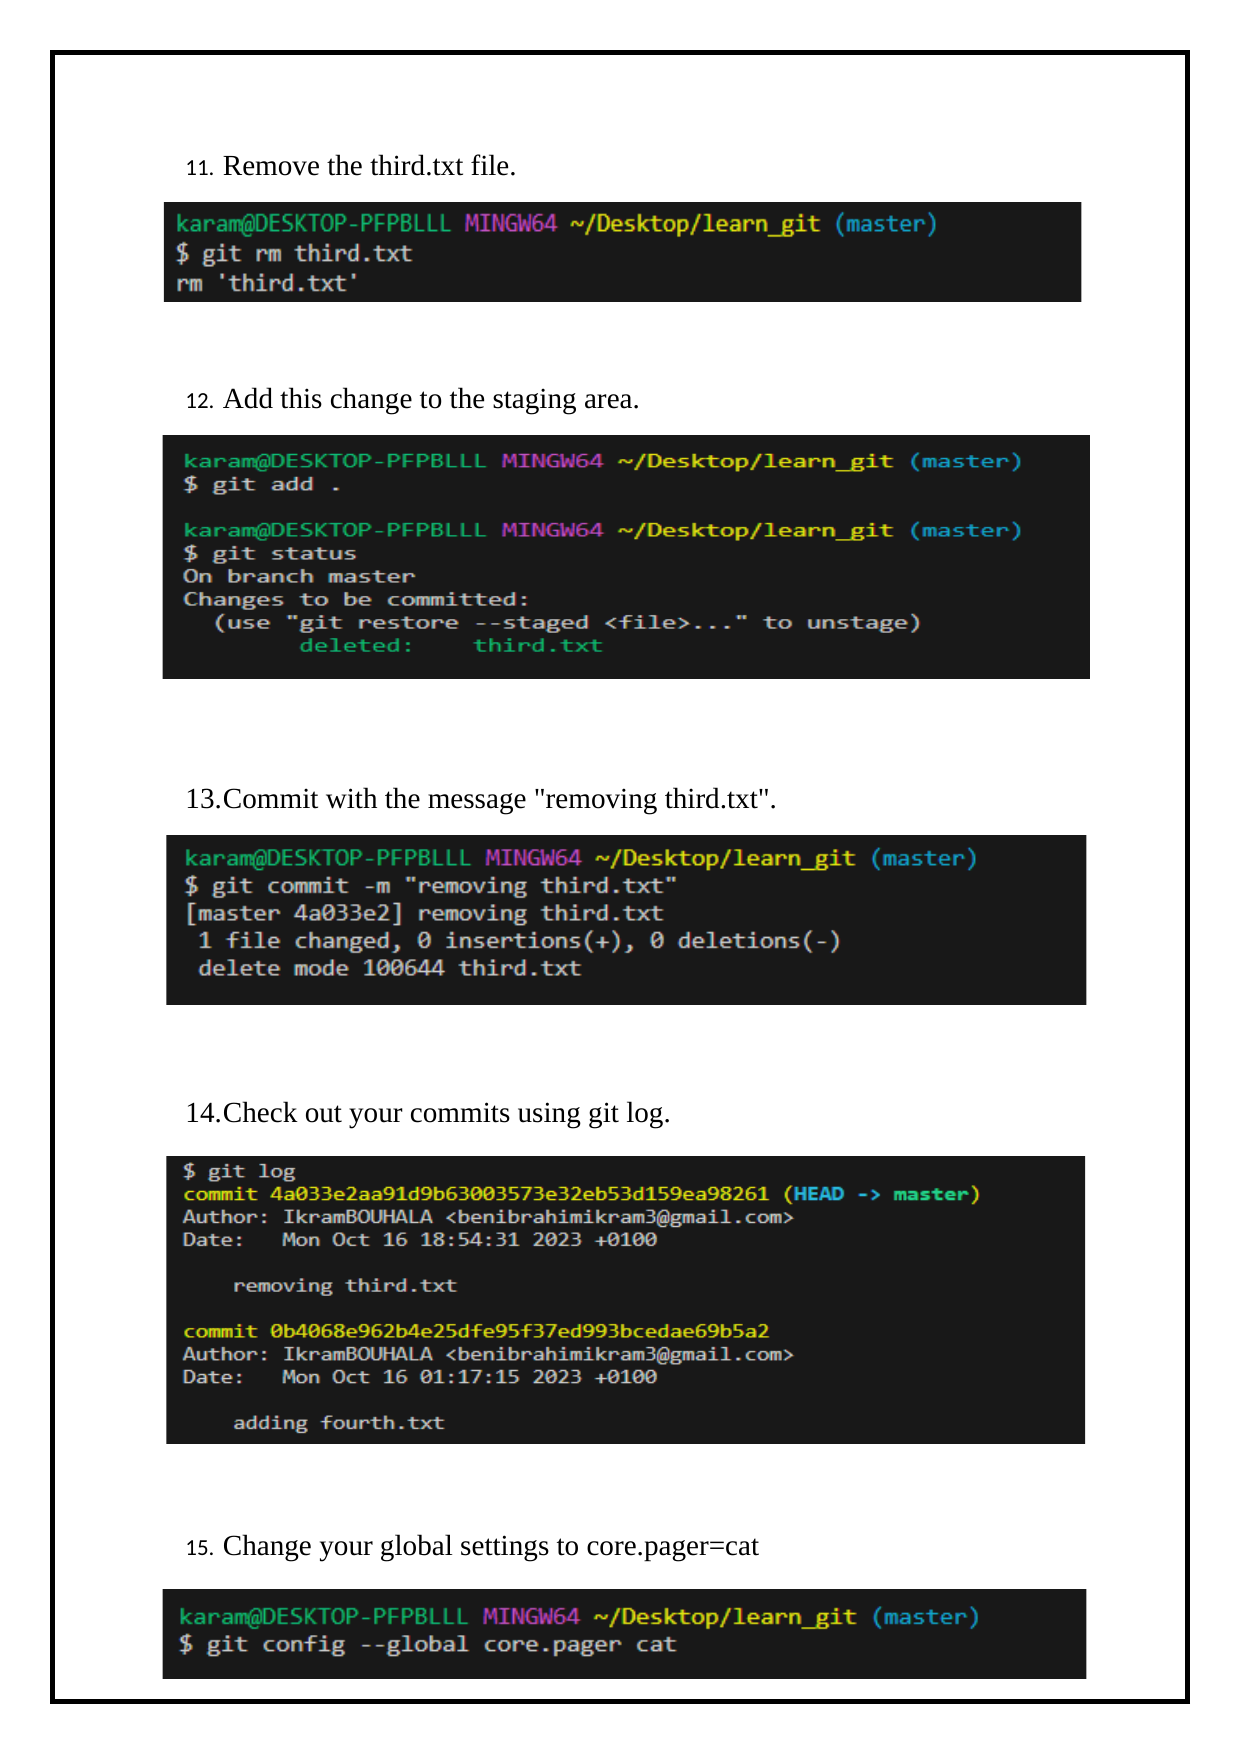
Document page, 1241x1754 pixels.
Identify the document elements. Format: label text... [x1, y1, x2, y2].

list [149, 195, 1089, 317]
list Check out your commits using git log. [185, 1096, 1093, 1129]
list Change your global settings to core.pager=cat [185, 1528, 1093, 1562]
list Commit with the message "removing third.txt". [185, 781, 1093, 815]
list Remove the third.txt file. [185, 148, 1093, 181]
list Add this change to the staging area. [185, 381, 1093, 414]
list [147, 1582, 1089, 1687]
